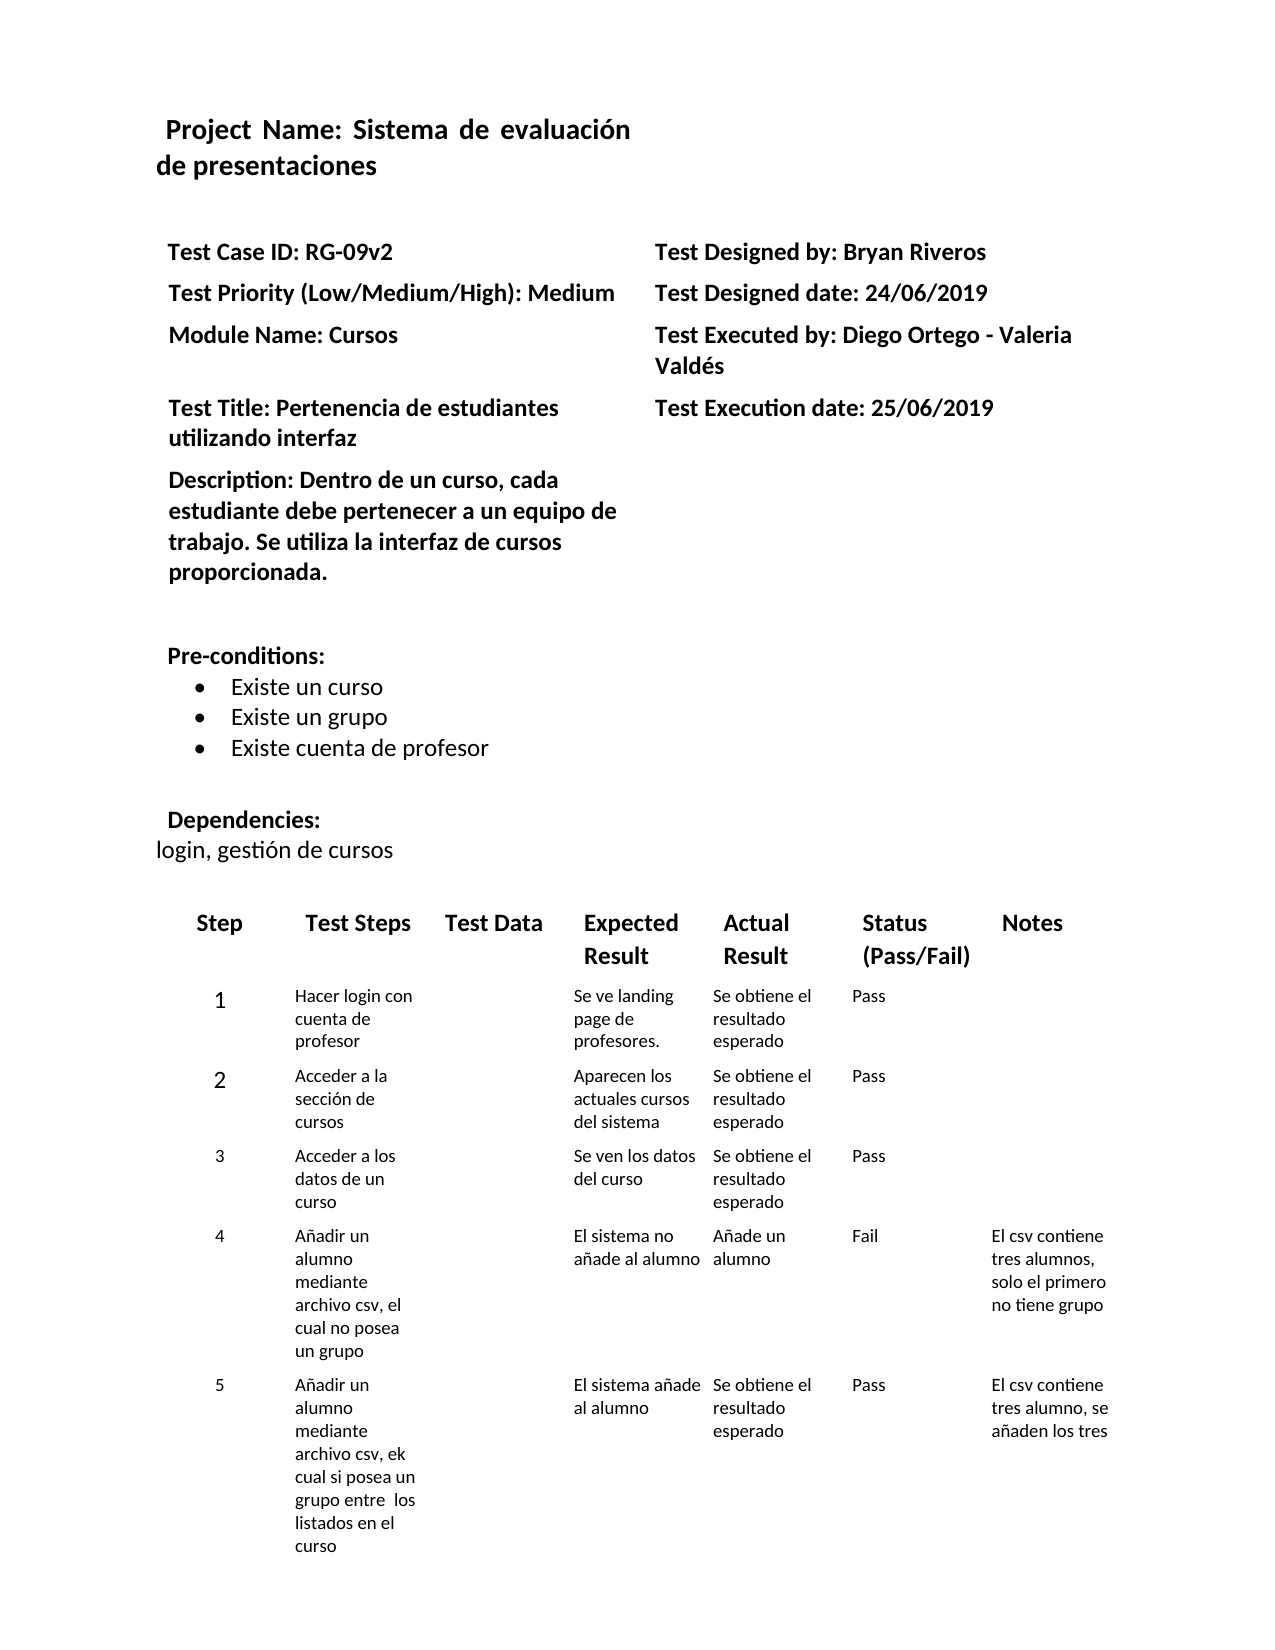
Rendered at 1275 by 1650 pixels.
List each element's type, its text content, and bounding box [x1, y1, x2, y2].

table_cell [429, 1139, 568, 1219]
table_cell Añade un alumno [707, 1219, 846, 1368]
table_cell Se obtiene el resultado esperado [707, 1368, 846, 1562]
table_header Test Data [429, 901, 568, 978]
table_header Project Name: Sistema de evaluación de presentaciones [150, 105, 637, 188]
table_cell [429, 1368, 568, 1562]
table_cell [429, 978, 568, 1058]
table_cell Test Title: Pertenencia de estudiantes utilizando interfaz [150, 386, 637, 459]
table_cell Hacer login con cuenta de profesor [289, 978, 428, 1058]
table_cell El csv contiene tres alumnos, solo el primero no tiene grupo [986, 1219, 1125, 1368]
table_header Notes [986, 901, 1125, 978]
table_cell Se obtiene el resultado esperado [707, 1058, 846, 1138]
table_cell Test Case ID: RG-09v2 [150, 230, 637, 272]
table_cell Pass [846, 1368, 986, 1562]
table_cell Test Priority (Low/Medium/High): Medium [150, 272, 637, 314]
table_cell [638, 593, 1125, 634]
table_cell [986, 1139, 1125, 1219]
table_cell [429, 1219, 568, 1368]
table_cell 2 [150, 1058, 289, 1138]
table_cell Pass [846, 978, 986, 1058]
table_cell Dependencies: login, gestión de cursos [150, 799, 637, 871]
table_header Status (Pass/Fail) [846, 901, 986, 978]
table_cell [429, 1058, 568, 1138]
table_header Expected Result [568, 901, 707, 978]
table_cell Pre-conditions: Existe un curso Existe un grupo Existe cuenta de profesor [150, 634, 637, 798]
table_cell Se obtiene el resultado esperado [707, 978, 846, 1058]
table_cell 5 [150, 1368, 289, 1562]
table_header Step [150, 901, 289, 978]
table_cell Se ven los datos del curso [568, 1139, 707, 1219]
table_cell Acceder a los datos de un curso [289, 1139, 428, 1219]
table_cell [150, 593, 637, 634]
table_cell Se obtiene el resultado esperado [707, 1139, 846, 1219]
table_cell [986, 1058, 1125, 1138]
table_cell [150, 188, 637, 230]
table_header Test Steps [289, 901, 428, 978]
table_cell El sistema no añade al alumno [568, 1219, 707, 1368]
table_cell Test Executed by: Diego Ortego - Valeria Valdés [638, 314, 1125, 386]
table_cell Añadir un alumno mediante archivo csv, el cual no posea un grupo [289, 1219, 428, 1368]
table_cell El csv contiene tres alumno, se añaden los tres [986, 1368, 1125, 1562]
table_cell 1 [150, 978, 289, 1058]
table_cell 4 [150, 1219, 289, 1368]
table_cell Test Designed by: Bryan Riveros [638, 230, 1125, 272]
table_cell Description: Dentro de un curso, cada estudiante debe pertenecer a un equipo de trabajo. Se utiliza la interfaz de cursos proporcionada. [150, 459, 637, 592]
table_cell Pass [846, 1058, 986, 1138]
table_cell [986, 978, 1125, 1058]
table_cell Test Execution date: 25/06/2019 [638, 386, 1125, 459]
table_cell El sistema añade al alumno [568, 1368, 707, 1562]
table_cell Acceder a la sección de cursos [289, 1058, 428, 1138]
table_cell Aparecen los actuales cursos del sistema [568, 1058, 707, 1138]
table_cell Pass [846, 1139, 986, 1219]
table_cell 3 [150, 1139, 289, 1219]
table_cell Fail [846, 1219, 986, 1368]
table_cell Module Name: Cursos [150, 314, 637, 386]
table_header Actual Result [707, 901, 846, 978]
table_cell Se ve landing page de profesores. [568, 978, 707, 1058]
table_cell Test Designed date: 24/06/2019 [638, 272, 1125, 314]
table_cell Añadir un alumno mediante archivo csv, ek cual si posea un grupo entre los listados en el curso [289, 1368, 428, 1562]
